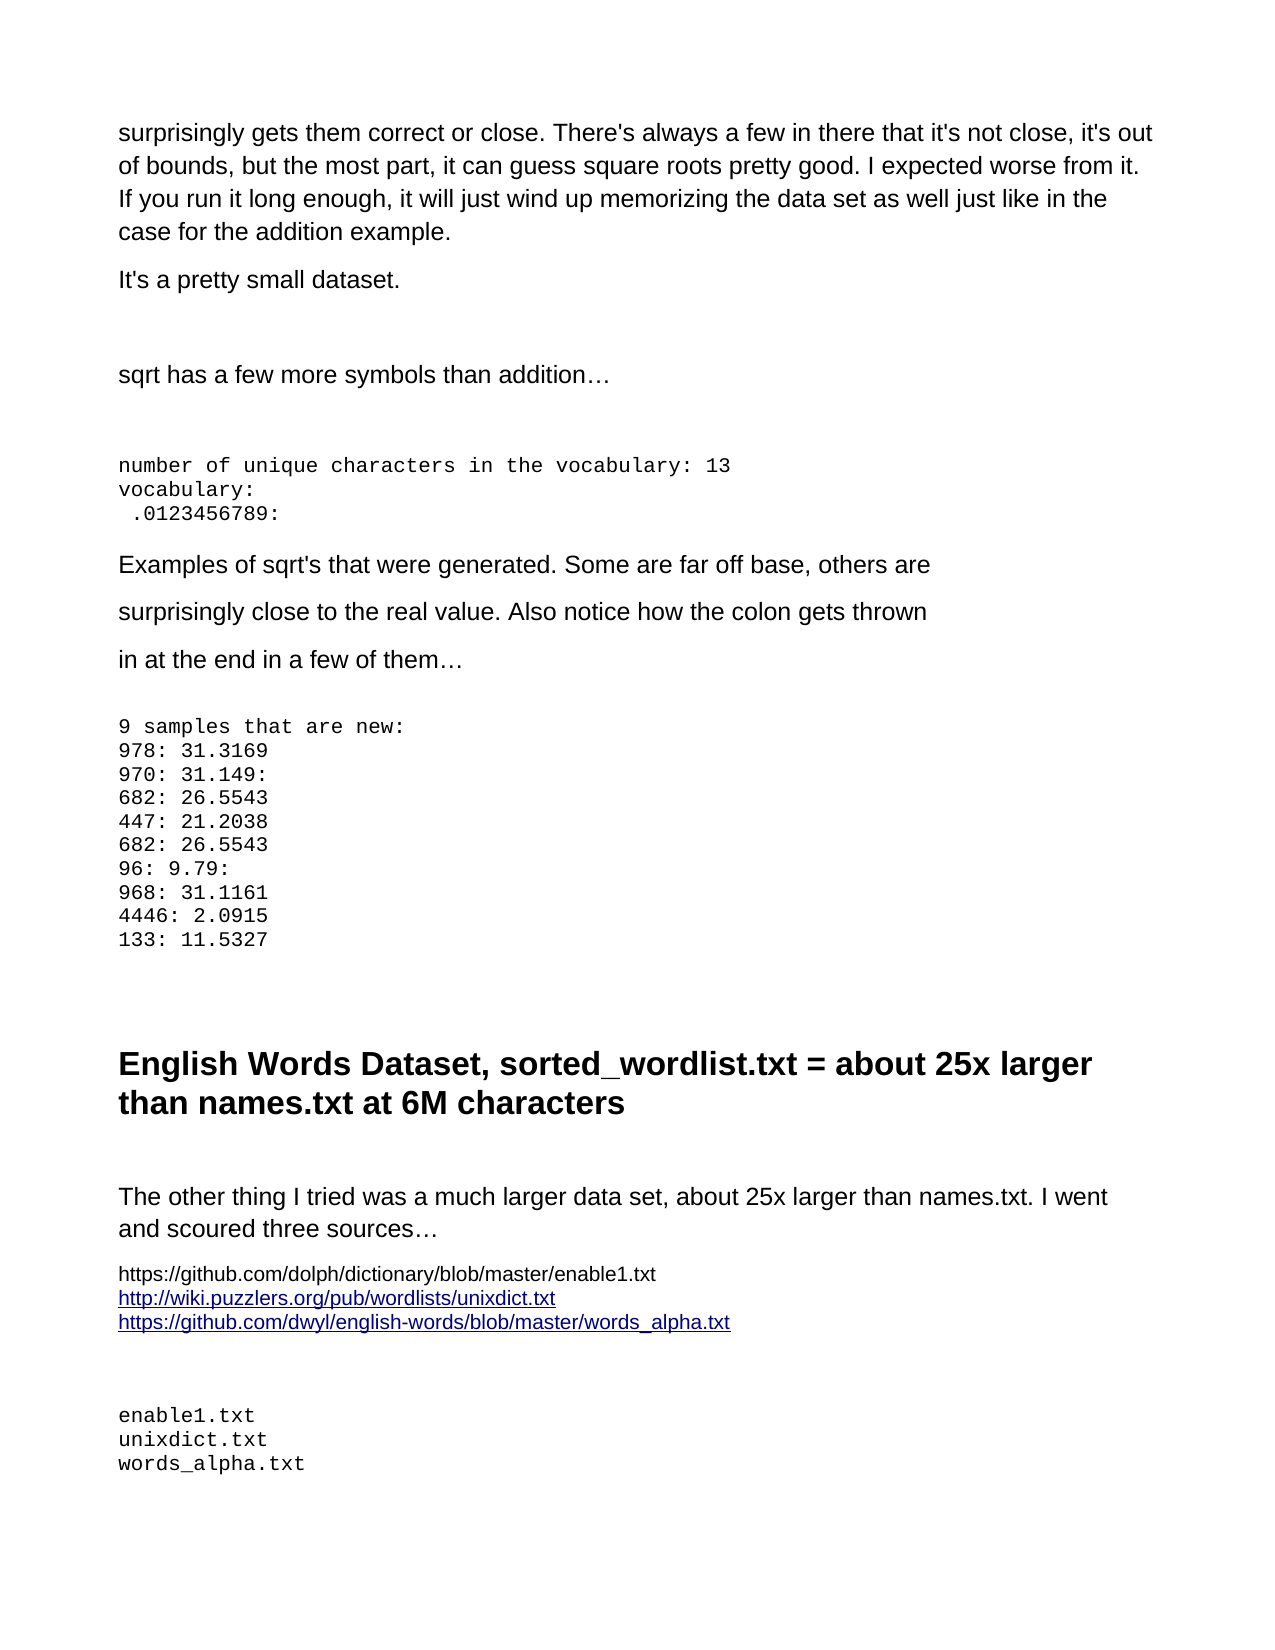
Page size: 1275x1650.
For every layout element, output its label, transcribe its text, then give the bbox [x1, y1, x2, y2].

text number of unique characters in the vocabulary: 13 [118, 455, 1157, 479]
text 9 samples that are new: [118, 716, 1157, 740]
text http://wiki.puzzlers.org/pub/wordlists/unixdict.txt [118, 1286, 1157, 1310]
text 970: 31.149: [118, 763, 1157, 787]
text surprisingly close to the real value. Also notice how the colon gets thrown [118, 597, 1157, 626]
text unixdict.txt [118, 1429, 1157, 1453]
text 4446: 2.0915 [118, 905, 1157, 929]
text .0123456789: [118, 502, 1157, 526]
text 133: 11.5327 [118, 929, 1157, 953]
text vocabulary: [118, 479, 1157, 502]
text 447: 21.2038 [118, 811, 1157, 834]
text Examples of sqrt's that were generated. Some are far off base, others are [118, 550, 1157, 578]
text sqrt has a few more symbols than addition… [118, 360, 1157, 389]
text The other thing I tried was a much larger data set, about 25x larger than names.txt. I went and scoured three sources… [118, 1181, 1157, 1243]
text 96: 9.79: [118, 858, 1157, 882]
text https://github.com/dolph/dictionary/blob/master/enable1.txt [118, 1262, 1157, 1286]
text https://github.com/dwyl/english-words/blob/master/words_alpha.txt [118, 1310, 1157, 1334]
text 978: 31.3169 [118, 740, 1157, 763]
text It's a pretty small dataset. [118, 265, 1157, 293]
text enable1.txt [118, 1406, 1157, 1429]
text 682: 26.5543 [118, 834, 1157, 858]
text in at the end in a few of them… [118, 645, 1157, 674]
subtitle English Words Dataset, sorted_wordlist.txt = about 25x larger than names.txt at 6M characters [118, 1044, 1157, 1121]
text words_alpha.txt [118, 1453, 1157, 1476]
text 682: 26.5543 [118, 787, 1157, 811]
text surprisingly gets them correct or close. There's always a few in there that it's not close, it's out of bounds, but the most part, it can guess square roots pretty good. I expected worse from it. If you run it long enough, it will just wind up memorizing the data set as well just like in the case for the addition example. [118, 118, 1157, 246]
text 968: 31.1161 [118, 882, 1157, 905]
